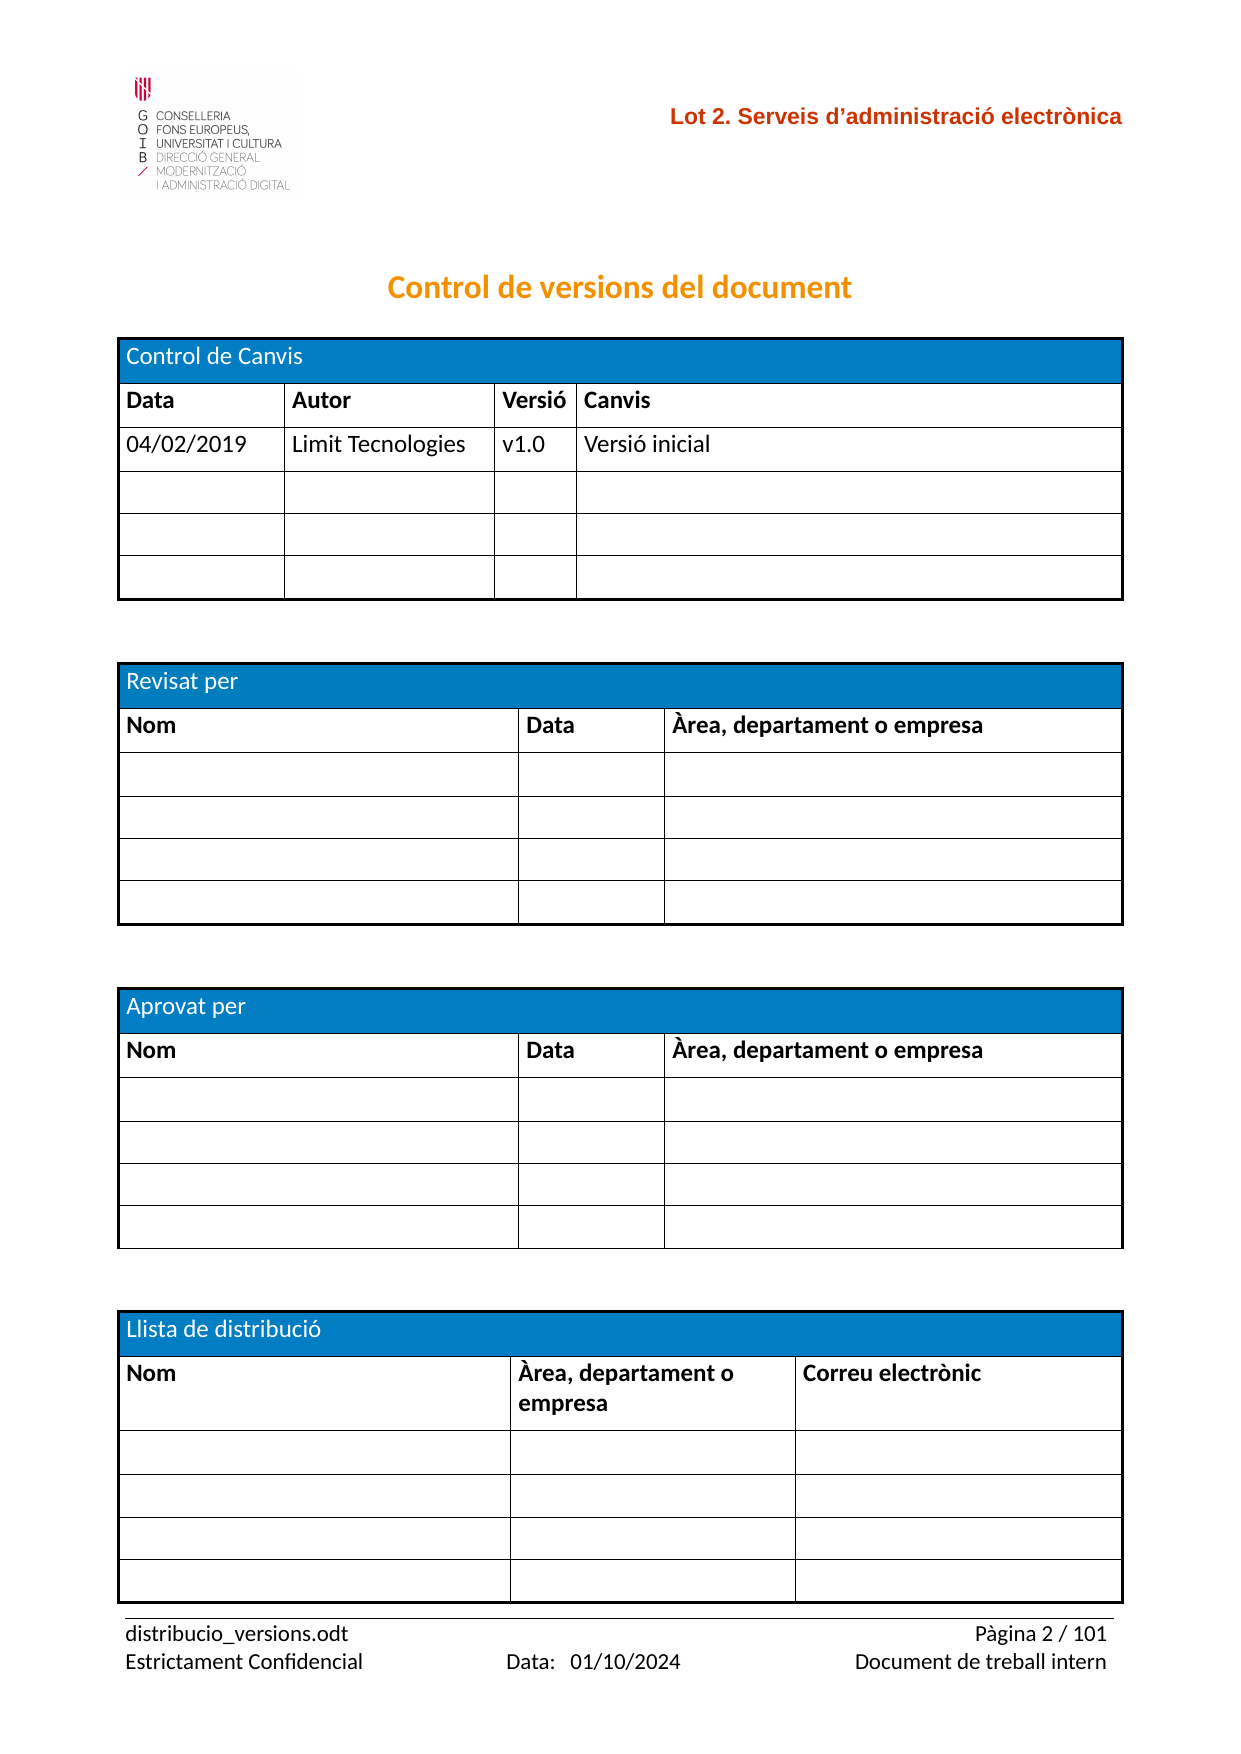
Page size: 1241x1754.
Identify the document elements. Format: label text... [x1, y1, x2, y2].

table_cell Àrea, departament o empresa [665, 1034, 1121, 1077]
table_cell [519, 1164, 664, 1205]
table_cell Àrea, departament o empresa [665, 709, 1121, 752]
table_cell [519, 839, 664, 880]
table_cell [120, 1560, 510, 1601]
subtitle Control de versions del document [118, 266, 1122, 307]
table_cell [285, 514, 494, 555]
table_cell [120, 881, 518, 922]
table_cell [120, 839, 518, 880]
table_header Control de Canvis [120, 340, 1121, 383]
table_cell Nom [120, 709, 518, 752]
table_cell [665, 1206, 1121, 1247]
table_cell [120, 753, 518, 796]
table_cell Nom [120, 1034, 518, 1077]
table_cell [285, 556, 494, 597]
table_cell [511, 1475, 795, 1517]
table_cell [665, 1122, 1121, 1163]
table_cell [577, 556, 1121, 597]
table_header Revisat per [120, 665, 1121, 708]
table_cell [519, 753, 664, 796]
table_cell [665, 881, 1121, 922]
table_cell [577, 472, 1121, 513]
table_cell [665, 753, 1121, 796]
table_cell Data [120, 384, 284, 427]
table_cell v1.0 [495, 428, 576, 471]
table_cell Limit Tecnologies [285, 428, 494, 471]
table_cell [796, 1560, 1121, 1601]
table_cell [120, 1475, 510, 1517]
table_cell [577, 514, 1121, 555]
table_cell [519, 1078, 664, 1121]
table_cell [120, 556, 284, 597]
table_cell [519, 1206, 664, 1247]
table_cell [285, 472, 494, 513]
table_cell [519, 1122, 664, 1163]
picture [126, 70, 299, 197]
table_cell Autor [285, 384, 494, 427]
table_cell [495, 556, 576, 597]
table_cell [511, 1518, 795, 1559]
table_cell [665, 797, 1121, 838]
table_cell [120, 514, 284, 555]
table_cell [120, 1518, 510, 1559]
table_cell [120, 1431, 510, 1474]
table_cell Versió inicial [577, 428, 1121, 471]
table_cell [665, 839, 1121, 880]
table_cell [120, 1078, 518, 1121]
table_cell [511, 1560, 795, 1601]
table_cell Nom [120, 1357, 510, 1430]
table_cell [120, 797, 518, 838]
table_cell Versió [495, 384, 576, 427]
table_cell [796, 1518, 1121, 1559]
table_cell [519, 881, 664, 922]
table_cell [495, 472, 576, 513]
table_header Llista de distribució [120, 1313, 1121, 1356]
table_cell [511, 1431, 795, 1474]
table_cell [796, 1475, 1121, 1517]
table_cell [120, 1164, 518, 1205]
table_cell Data [519, 709, 664, 752]
table_cell Data [519, 1034, 664, 1077]
table_header Aprovat per [120, 990, 1121, 1033]
table_cell Àrea, departament o empresa [511, 1357, 795, 1430]
table_cell [495, 514, 576, 555]
table_cell [120, 1206, 518, 1247]
table_cell [120, 1122, 518, 1163]
table_cell 04/02/2019 [120, 428, 284, 471]
table_cell [796, 1431, 1121, 1474]
table_cell [665, 1164, 1121, 1205]
table_cell Correu electrònic [796, 1357, 1121, 1430]
table_cell Canvis [577, 384, 1121, 427]
table_cell [519, 797, 664, 838]
table_cell [120, 472, 284, 513]
table_cell [665, 1078, 1121, 1121]
